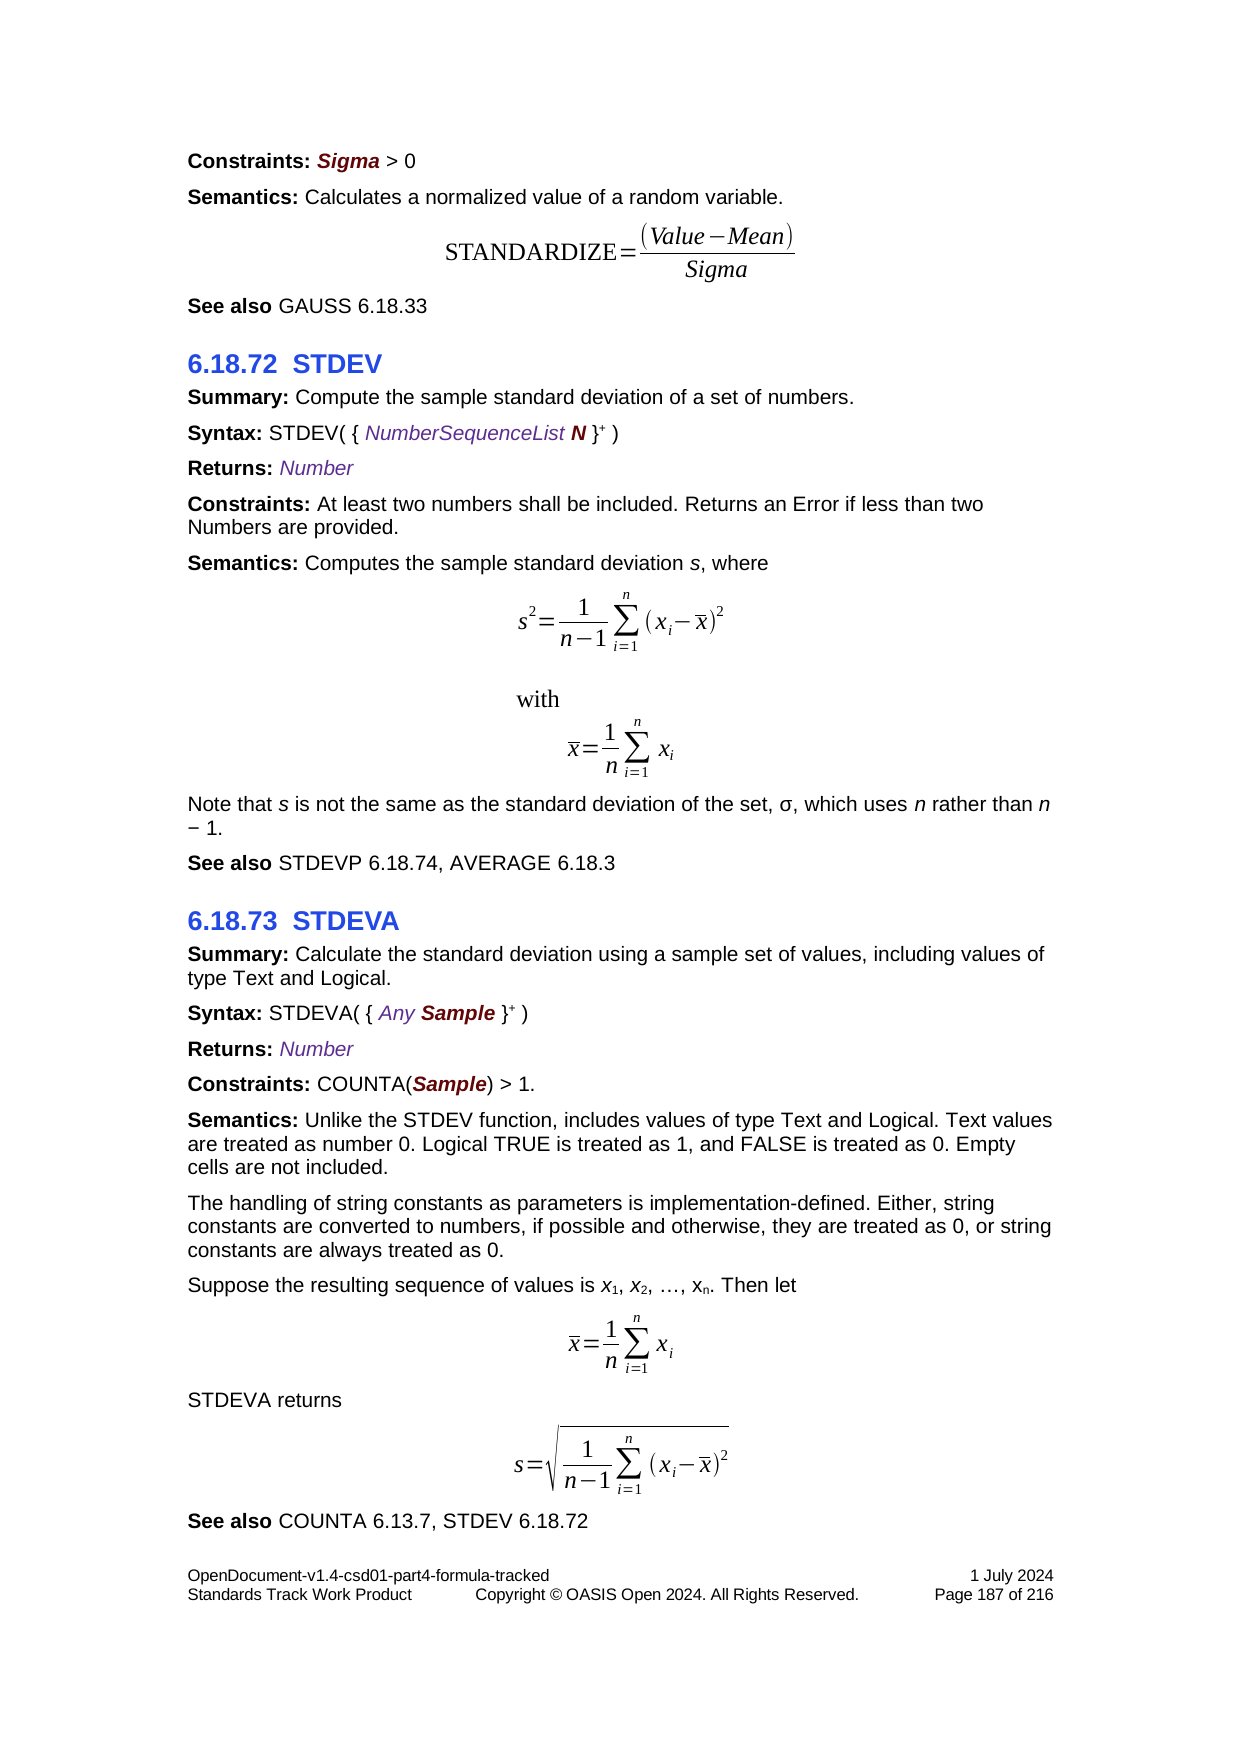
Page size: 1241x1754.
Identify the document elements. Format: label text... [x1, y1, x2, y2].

text Constraints: COUNTA(Sample) > 1. [187, 1073, 1053, 1096]
text Summary: Calculate the standard deviation using a sample set of values, including values of type Text and Logical. [187, 942, 1053, 989]
text Syntax: STDEVA( { Any Sample }+ ) [187, 1002, 1053, 1025]
text See also GAUSS 6.18.33 [187, 295, 1053, 318]
text The handling of string constants as parameters is implementation-defined. Either, string constants are converted to numbers, if possible and otherwise, they are treated as 0, or string constants are always treated as 0. [187, 1191, 1053, 1262]
text See also COUNTA 6.13.7, STDEV 6.18.72 [187, 1509, 1053, 1533]
subtitle STDEVA [187, 906, 1053, 936]
text Semantics: Unlike the STDEV function, includes values of type Text and Logical. Text values are treated as number 0. Logical TRUE is treated as 1, and FALSE is treated as 0. Empty cells are not included. [187, 1108, 1053, 1179]
text Summary: Compute the sample standard deviation of a set of numbers. [187, 385, 1053, 409]
text Semantics: Computes the sample standard deviation s, where [187, 551, 1053, 575]
text Semantics: Calculates a normalized value of a random variable. [187, 186, 1053, 209]
text Suppose the resulting sequence of values is x1, x2, …, xn. Then let [187, 1274, 1053, 1297]
subtitle STDEV [187, 349, 1053, 379]
text Note that s is not the same as the standard deviation of the set, σ, which uses n rather than n − 1. [187, 793, 1053, 840]
text See also STDEVP 6.18.74, AVERAGE 6.18.3 [187, 852, 1053, 875]
text Returns: Number [187, 457, 1053, 480]
text Returns: Number [187, 1037, 1053, 1061]
text Constraints: Sigma > 0 [187, 150, 1053, 173]
text Constraints: At least two numbers shall be included. Returns an Error if less than two Numbers are provided. [187, 492, 1053, 539]
text STDEVA returns [187, 1389, 1053, 1412]
text Syntax: STDEV( { NumberSequenceList N }+ ) [187, 421, 1053, 444]
